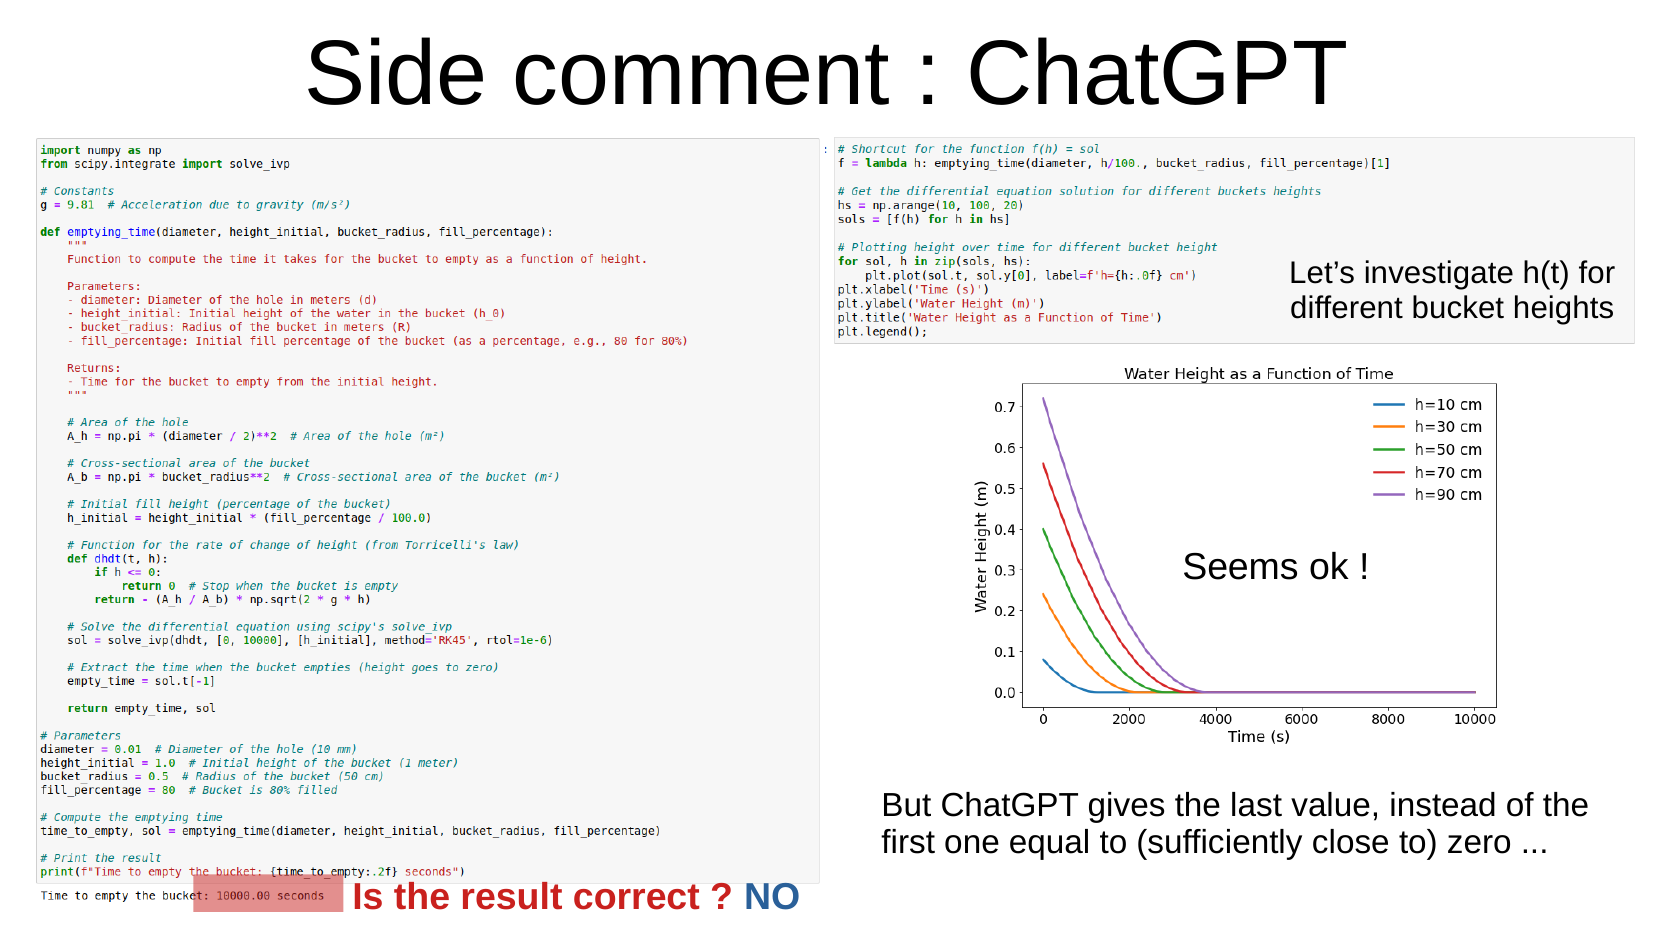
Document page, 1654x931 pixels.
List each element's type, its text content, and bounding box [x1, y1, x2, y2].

text_box [193, 874, 337, 912]
title Side comment : ChatGPT [82, 0, 1571, 151]
picture [31, 132, 824, 908]
picture [825, 128, 1644, 350]
text_box Seems ok ! [1167, 538, 1463, 638]
text_box But ChatGPT gives the last value, instead of the first one equal to (sufficiently close to) zero ... [866, 779, 1633, 921]
picture [969, 361, 1501, 751]
text_box Let’s investigate h(t) for different bucket heights [1263, 248, 1642, 368]
text_box Is the result correct ? NO [337, 868, 824, 931]
